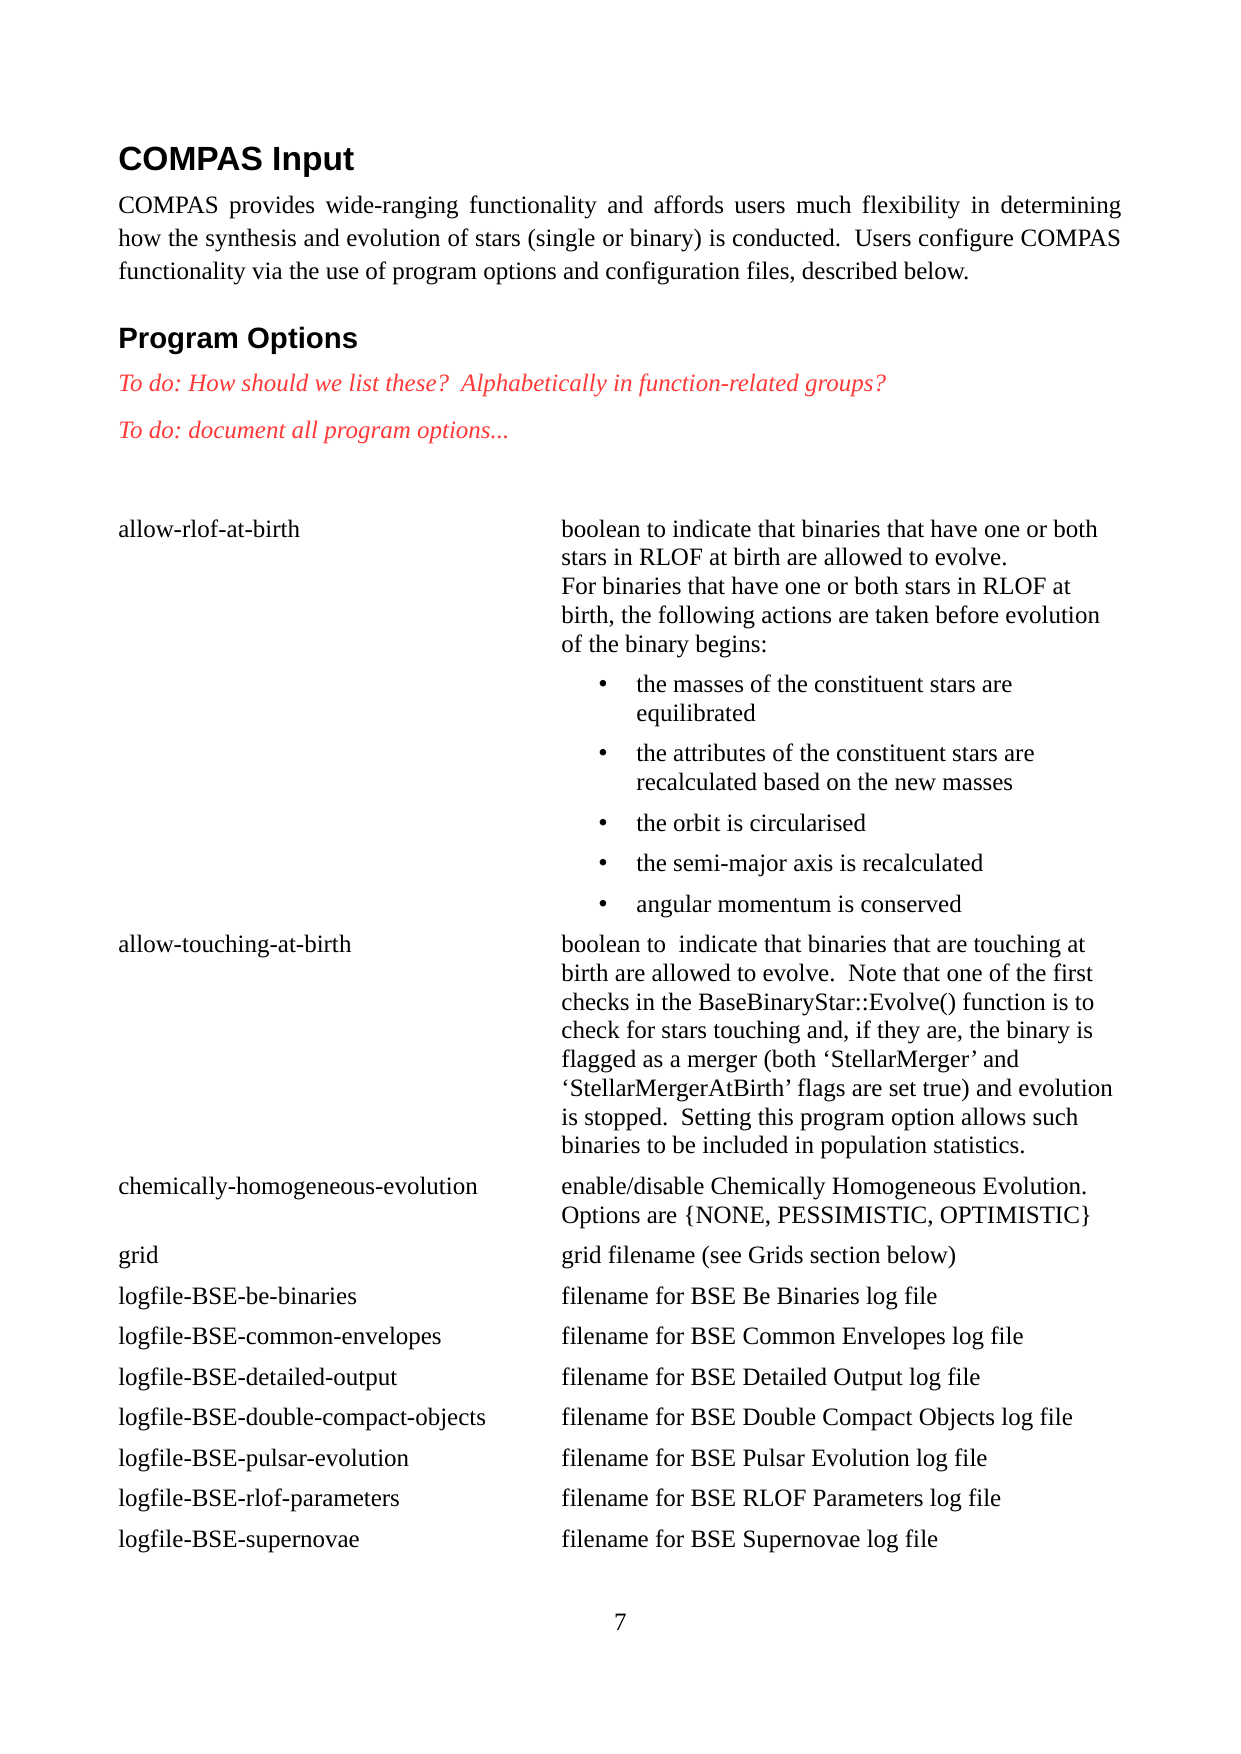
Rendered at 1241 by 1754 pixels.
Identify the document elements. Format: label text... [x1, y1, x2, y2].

subtitle Program Options [118, 321, 1122, 355]
text grid grid filename (see Grids section below) [118, 1240, 1122, 1269]
text logfile-BSE-pulsar-evolution filename for BSE Pulsar Evolution log file [118, 1443, 1122, 1472]
list the orbit is circularised [599, 808, 1122, 836]
text To do: document all program options... [118, 415, 1122, 444]
text logfile-BSE-double-compact-objects filename for BSE Double Compact Objects log file [118, 1402, 1122, 1431]
text chemically-homogeneous-evolution enable/disable Chemically Homogeneous Evolution. Options are {NONE, PESSIMISTIC, OPTIMISTIC} [118, 1171, 1122, 1228]
text allow-touching-at-birth boolean to indicate that binaries that are touching at birth are allowed to evolve. Note that one of the first checks in the BaseBinaryStar::Evolve() function is to check for stars touching and, if they are, the binary is flagged as a merger (both ‘StellarMerger’ and ‘StellarMergerAtBirth’ flags are set true) and evolution is stopped. Setting this program option allows such binaries to be included in population statistics. [118, 929, 1122, 1159]
text logfile-BSE-be-binaries filename for BSE Be Binaries log file [118, 1281, 1122, 1309]
text allow-rlof-at-birth boolean to indicate that binaries that have one or both stars in RLOF at birth are allowed to evolve. For binaries that have one or both stars in RLOF at birth, the following actions are taken before evolution of the binary begins: [118, 514, 1122, 657]
text logfile-BSE-rlof-parameters filename for BSE RLOF Parameters log file [118, 1483, 1122, 1512]
text logfile-BSE-common-envelopes filename for BSE Common Envelopes log file [118, 1321, 1122, 1350]
text To do: How should we list these? Alphabetically in function-related groups? [118, 368, 1122, 396]
list the attributes of the constituent stars are recalculated based on the new masses [599, 738, 1122, 796]
list the semi-major axis is recalculated [599, 848, 1122, 877]
subtitle COMPAS Input [118, 139, 1122, 178]
list angular momentum is conserved [599, 889, 1122, 917]
text logfile-BSE-detailed-output filename for BSE Detailed Output log file [118, 1362, 1122, 1391]
text logfile-BSE-supernovae filename for BSE Supernovae log file [118, 1524, 1122, 1553]
subtitle COMPAS provides wide-ranging functionality and affords users much flexibility in determining how the synthesis and evolution of stars (single or binary) is conducted. Users configure COMPAS functionality via the use of program options and configuration files, described below. [118, 190, 1122, 285]
list the masses of the constituent stars are equilibrated [599, 669, 1122, 727]
